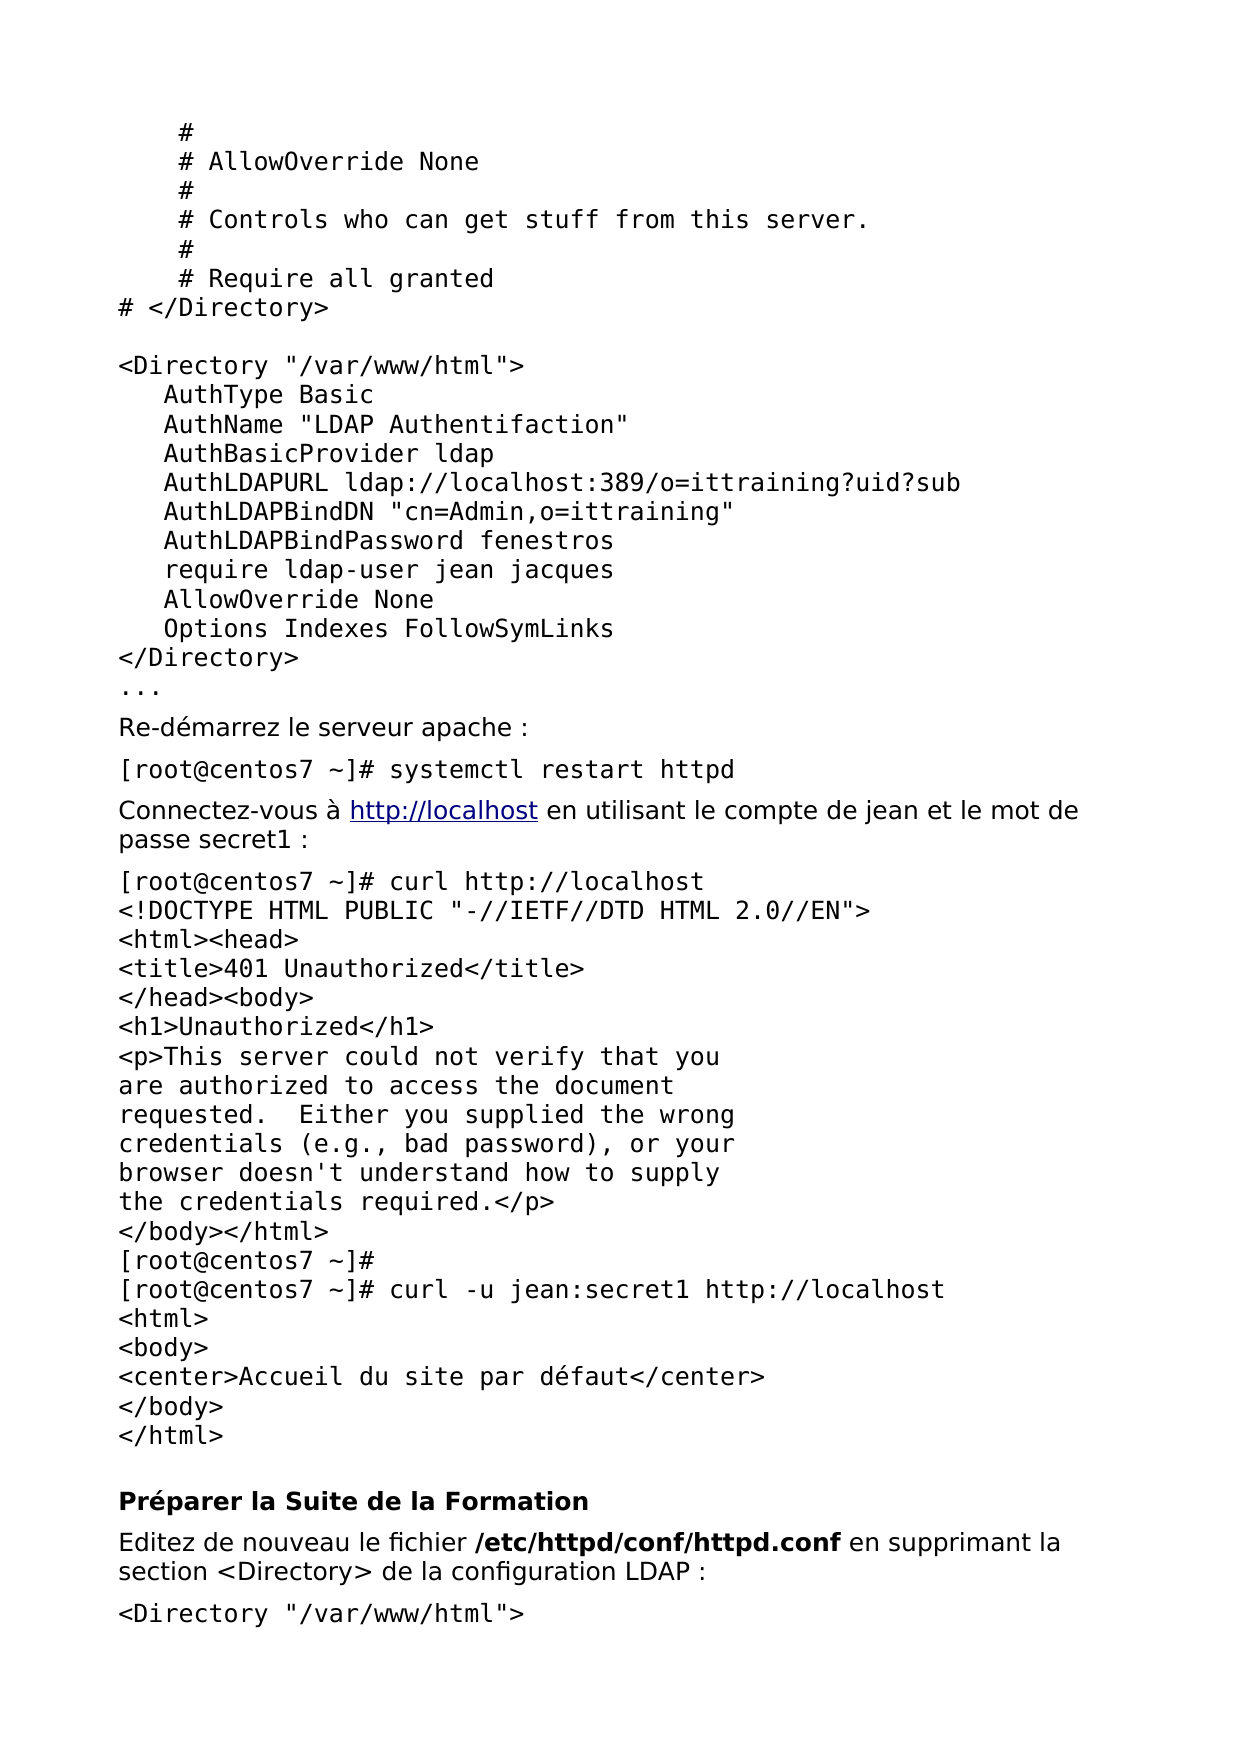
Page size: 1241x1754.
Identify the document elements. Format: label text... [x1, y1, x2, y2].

text Connectez-vous à http://localhost en utilisant le compte de jean et le mot de passe secret1 : [118, 796, 1122, 854]
text [root@centos7 ~]# systemctl restart httpd [118, 755, 1122, 784]
text Editez de nouveau le fichier /etc/httpd/conf/httpd.conf en supprimant la section <Directory> de la configuration LDAP : [118, 1528, 1122, 1587]
text <Directory "/var/www/html"> [118, 1599, 1122, 1628]
subtitle Préparer la Suite de la Formation [118, 1487, 1122, 1516]
text # # AllowOverride None # # Controls who can get stuff from this server. # # Require all granted # </Directory> <Directory "/var/www/html"> AuthType Basic AuthName "LDAP Authentifaction" AuthBasicProvider ldap AuthLDAPURL ldap://localhost:389/o=ittraining?uid?sub AuthLDAPBindDN "cn=Admin,o=ittraining" AuthLDAPBindPassword fenestros require ldap-user jean jacques AllowOverride None Options Indexes FollowSymLinks </Directory> ... [118, 118, 1122, 701]
text Re-démarrez le serveur apache : [118, 713, 1122, 742]
text [root@centos7 ~]# curl http://localhost <!DOCTYPE HTML PUBLIC "-//IETF//DTD HTML 2.0//EN"> <html><head> <title>401 Unauthorized</title> </head><body> <h1>Unauthorized</h1> <p>This server could not verify that you are authorized to access the document requested. Either you supplied the wrong credentials (e.g., bad password), or your browser doesn't understand how to supply the credentials required.</p> </body></html> [root@centos7 ~]# [root@centos7 ~]# curl -u jean:secret1 http://localhost <html> <body> <center>Accueil du site par défaut</center> </body> </html> [118, 867, 1122, 1450]
